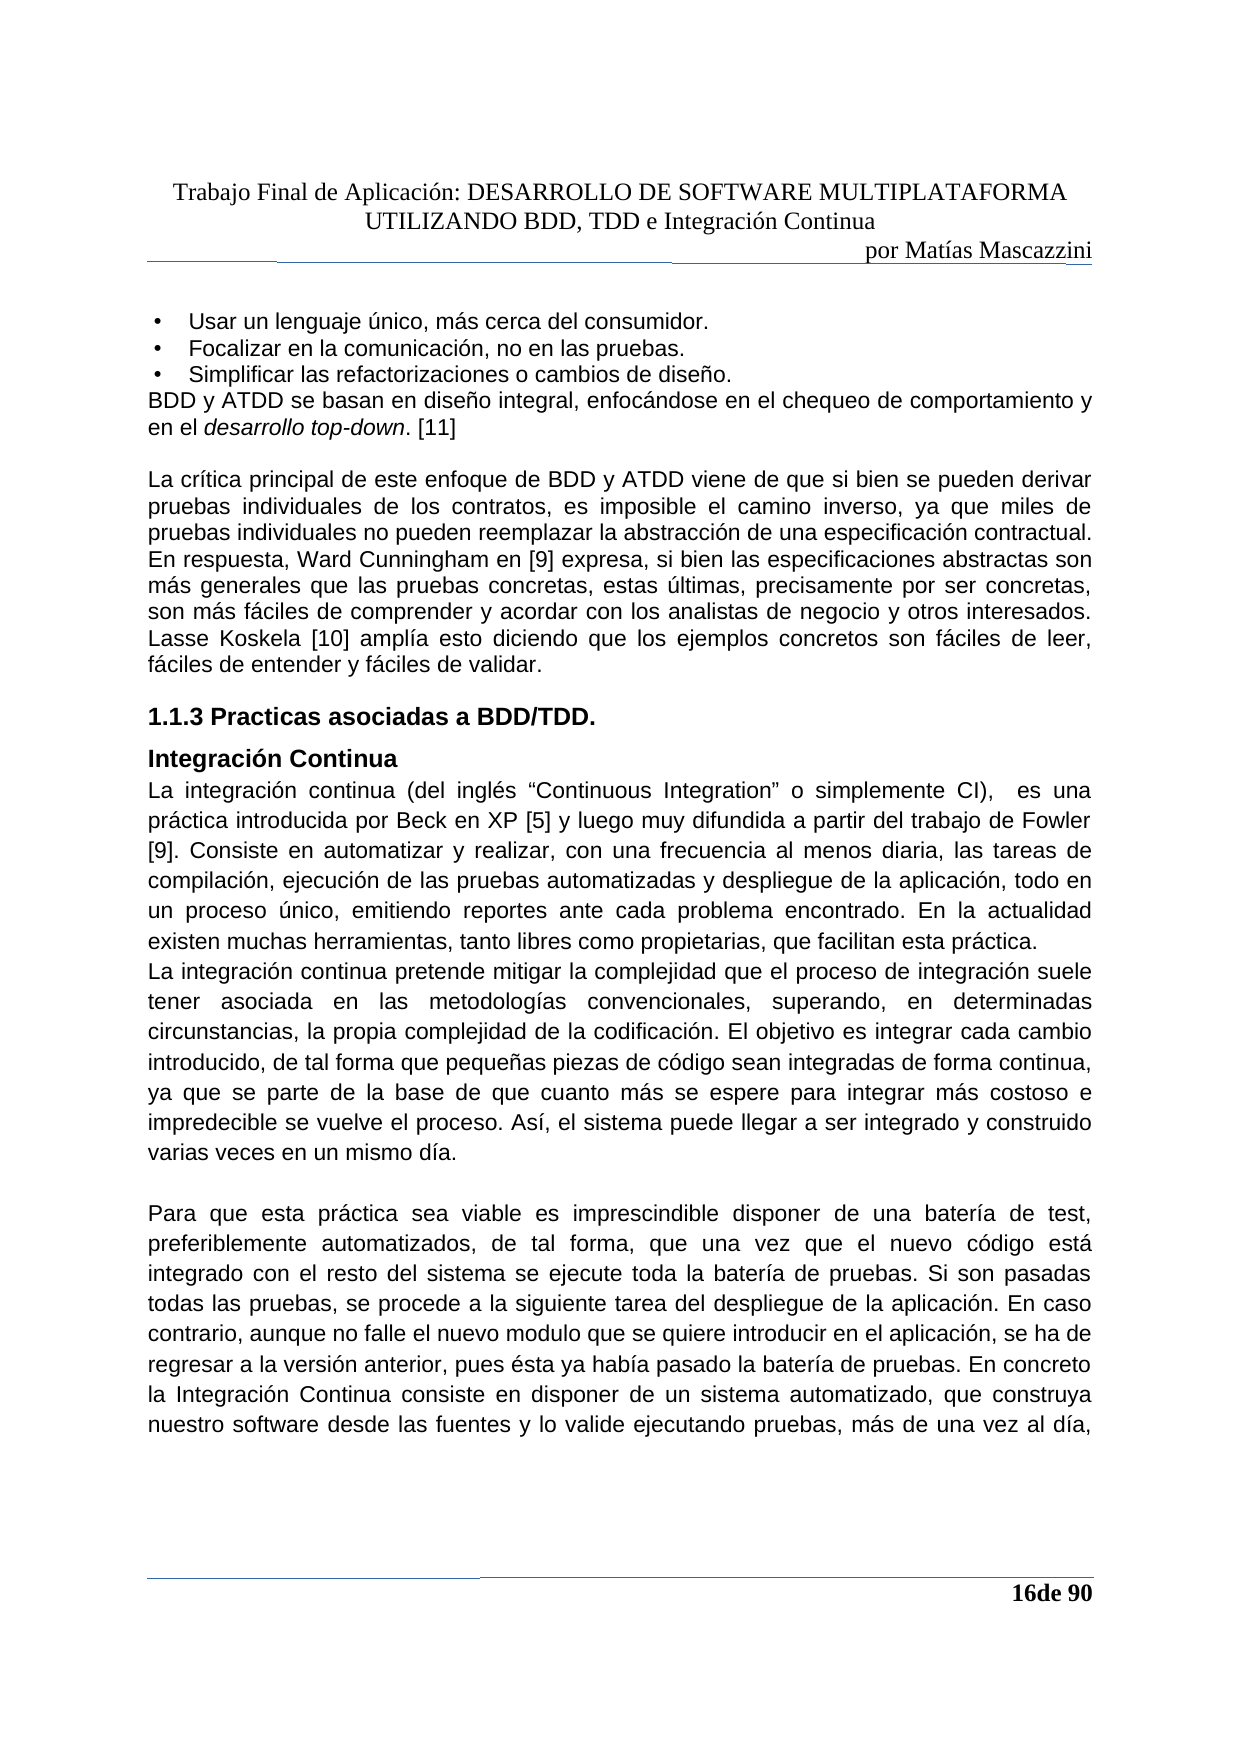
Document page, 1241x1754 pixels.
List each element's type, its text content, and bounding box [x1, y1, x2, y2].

subtitle 1.1.3 Practicas asociadas a BDD/TDD. [148, 702, 1093, 731]
text La integración continua (del inglés “Continuous Integration” o simplemente CI), es una práctica introducida por Beck en XP [5] y luego muy difundida a partir del trabajo de Fowler [9]. Consiste en automatizar y realizar, con una frecuencia al menos diaria, las tareas de compilación, ejecución de las pruebas automatizadas y despliegue de la aplicación, todo en un proceso único, emitiendo reportes ante cada problema encontrado. En la actualidad existen muchas herramientas, tanto libres como propietarias, que facilitan esta práctica. [148, 777, 1093, 954]
text Para que esta práctica sea viable es imprescindible disponer de una batería de test, preferiblemente automatizados, de tal forma, que una vez que el nuevo código está integrado con el resto del sistema se ejecute toda la batería de pruebas. Si son pasadas todas las pruebas, se procede a la siguiente tarea del despliegue de la aplicación. En caso contrario, aunque no falle el nuevo modulo que se quiere introducir en el aplicación, se ha de regresar a la versión anterior, pues ésta ya había pasado la batería de pruebas. En concreto la Integración Continua consiste en disponer de un sistema automatizado, que construya nuestro software desde las fuentes y lo valide ejecutando pruebas, más de una vez al día, [148, 1199, 1093, 1437]
text La crítica principal de este enfoque de BDD y ATDD viene de que si bien se pueden derivar pruebas individuales de los contratos, es imposible el camino inverso, ya que miles de pruebas individuales no pueden reemplazar la abstracción de una especificación contractual. En respuesta, Ward Cunningham en [9] expresa, si bien las especificaciones abstractas son más generales que las pruebas concretas, estas últimas, precisamente por ser concretas, son más fáciles de comprender y acordar con los analistas de negocio y otros interesados. Lasse Koskela [10] amplía esto diciendo que los ejemplos concretos son fáciles de leer, fáciles de entender y fáciles de validar. [148, 466, 1093, 677]
text BDD y ATDD se basan en diseño integral, enfocándose en el chequeo de comportamiento y en el desarrollo top-down. [11] [148, 387, 1093, 440]
text Integración Continua [148, 743, 1093, 772]
list Usar un lenguaje único, más cerca del consumidor. [153, 308, 1093, 335]
list Focalizar en la comunicación, no en las pruebas. [153, 335, 1093, 361]
list Simplificar las refactorizaciones o cambios de diseño. [153, 361, 1093, 387]
text La integración continua pretende mitigar la complejidad que el proceso de integración suele tener asociada en las metodologías convencionales, superando, en determinadas circunstancias, la propia complejidad de la codificación. El objetivo es integrar cada cambio introducido, de tal forma que pequeñas piezas de código sean integradas de forma continua, ya que se parte de la base de que cuanto más se espere para integrar más costoso e impredecible se vuelve el proceso. Así, el sistema puede llegar a ser integrado y construido varias veces en un mismo día. [148, 958, 1093, 1165]
